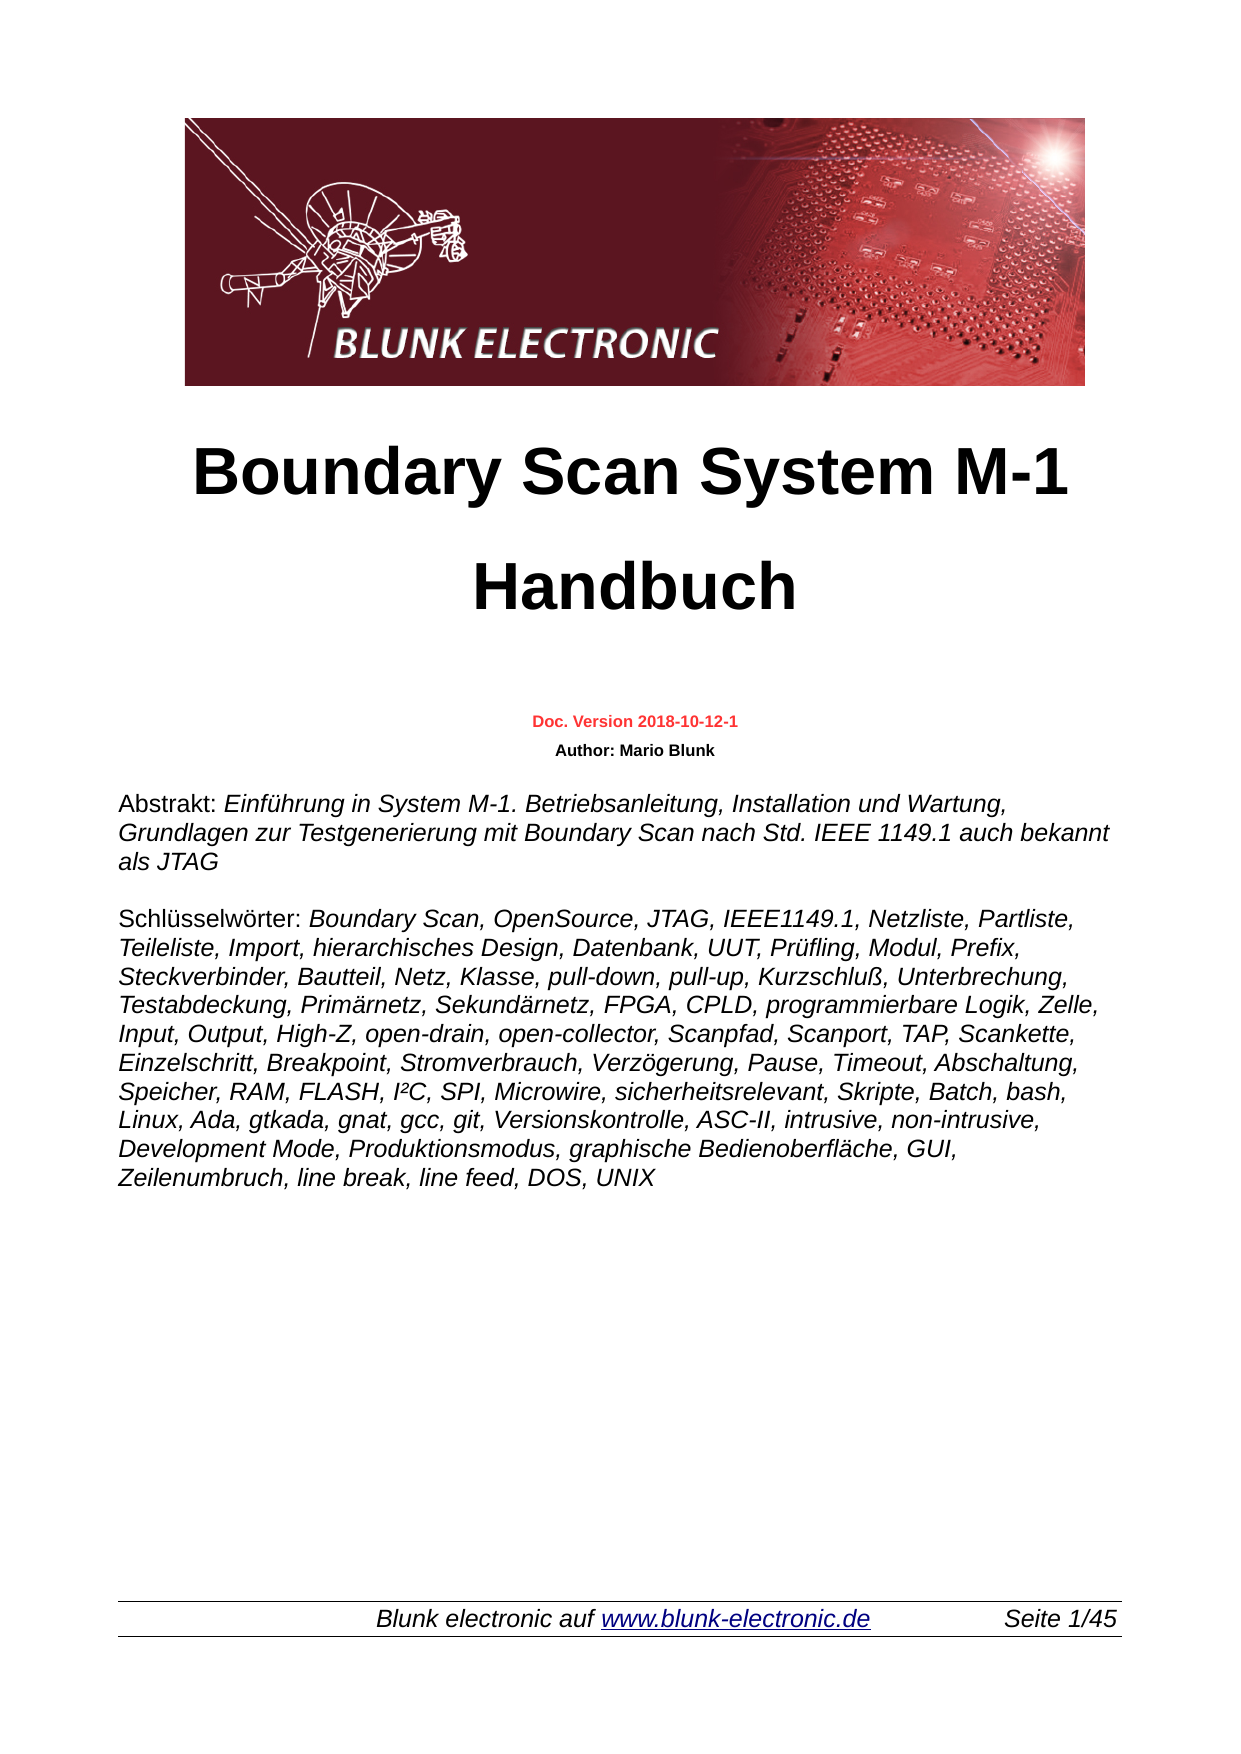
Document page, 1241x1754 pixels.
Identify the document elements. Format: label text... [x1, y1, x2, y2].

table_header [1103, 118, 1122, 432]
table_cell [118, 432, 167, 760]
picture [184, 118, 1085, 386]
table_cell Boundary Scan System M-1 Handbuch Doc. Version 2018-10-12-1 Author: Mario Blunk [168, 432, 1102, 760]
table_cell [1103, 432, 1122, 760]
table_header [168, 118, 1102, 432]
text Abstrakt: Einführung in System M-1. Betriebsanleitung, Installation und Wartung, Grundlagen zur Testgenerierung mit Boundary Scan nach Std. IEEE 1149.1 auch bekannt als JTAG [118, 789, 1122, 875]
table_header [118, 118, 167, 432]
text Schlüsselwörter: Boundary Scan, OpenSource, JTAG, IEEE1149.1, Netzliste, Partliste, Teileliste, Import, hierarchisches Design, Datenbank, UUT, Prüfling, Modul, Prefix, Steckverbinder, Bautteil, Netz, Klasse, pull-down, pull-up, Kurzschluß, Unterbrechung, Testabdeckung, Primärnetz, Sekundärnetz, FPGA, CPLD, programmierbare Logik, Zelle, Input, Output, High-Z, open-drain, open-collector, Scanpfad, Scanport, TAP, Scankette, Einzelschritt, Breakpoint, Stromverbrauch, Verzögerung, Pause, Timeout, Abschaltung, Speicher, RAM, FLASH, I²C, SPI, Microwire, sicherheitsrelevant, Skripte, Batch, bash, Linux, Ada, gtkada, gnat, gcc, git, Versionskontrolle, ASC-II, intrusive, non-intrusive, Development Mode, Produktionsmodus, graphische Bedienoberfläche, GUI, Zeilenumbruch, line break, line feed, DOS, UNIX [118, 904, 1122, 1191]
